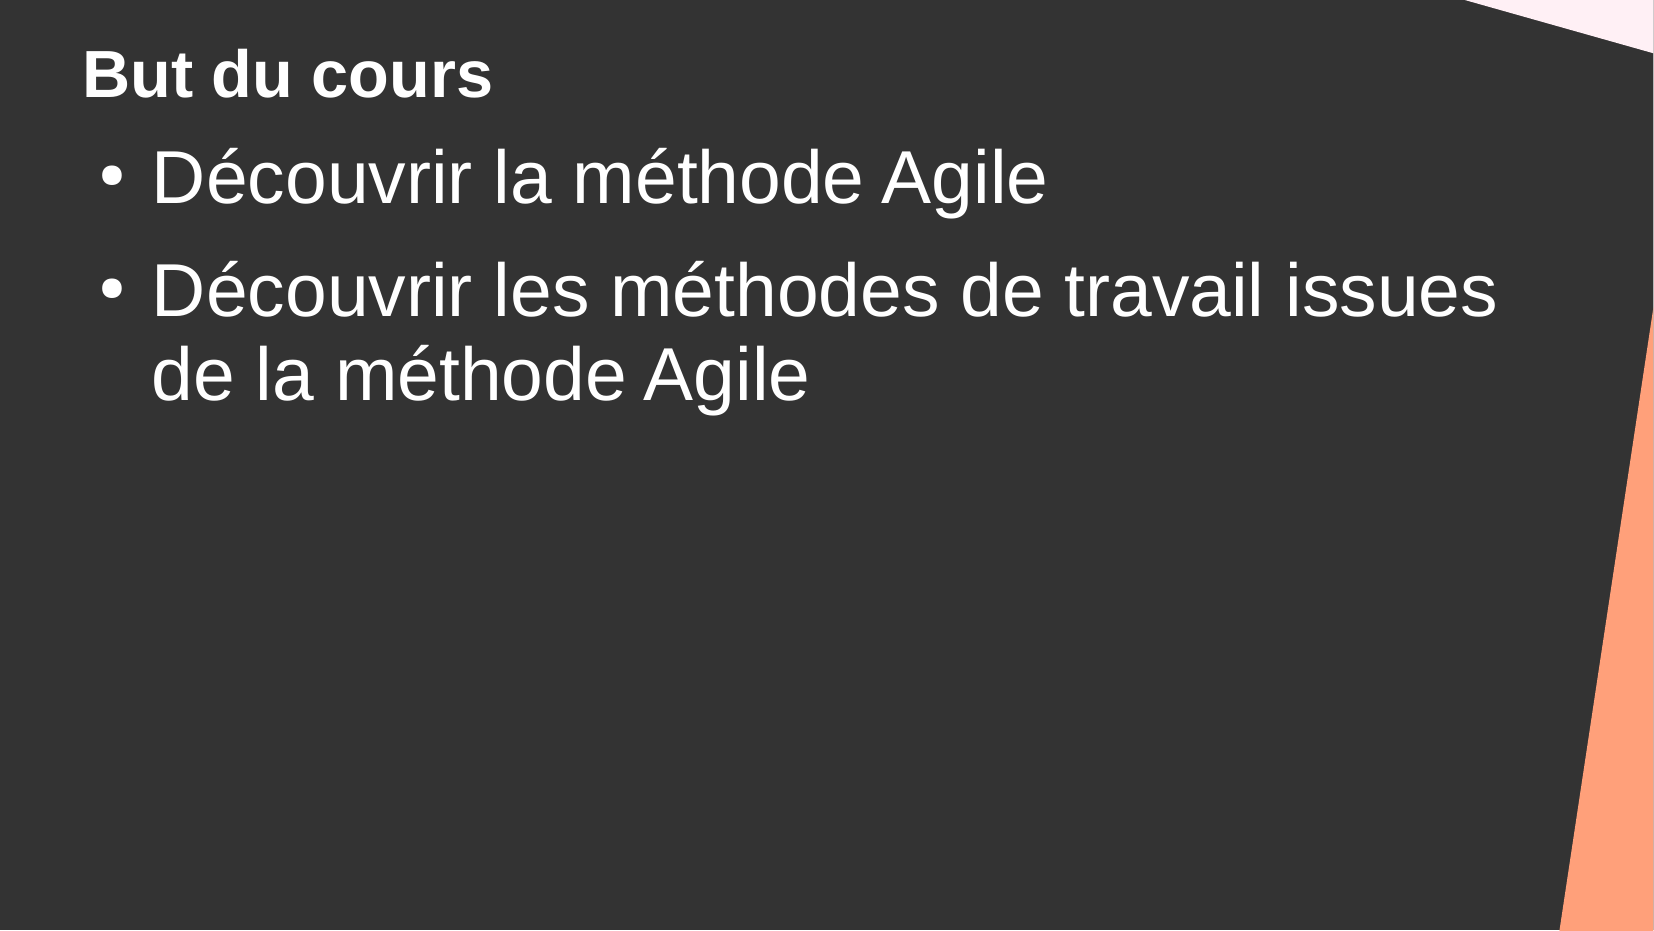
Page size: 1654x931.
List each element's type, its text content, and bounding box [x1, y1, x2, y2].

text_box [1559, 303, 1654, 931]
title But du cours [82, 37, 1571, 122]
list Découvrir la méthode Agile Découvrir les méthodes de travail issues de la méthode Agile [80, 135, 1560, 762]
text_box [1464, 0, 1654, 54]
